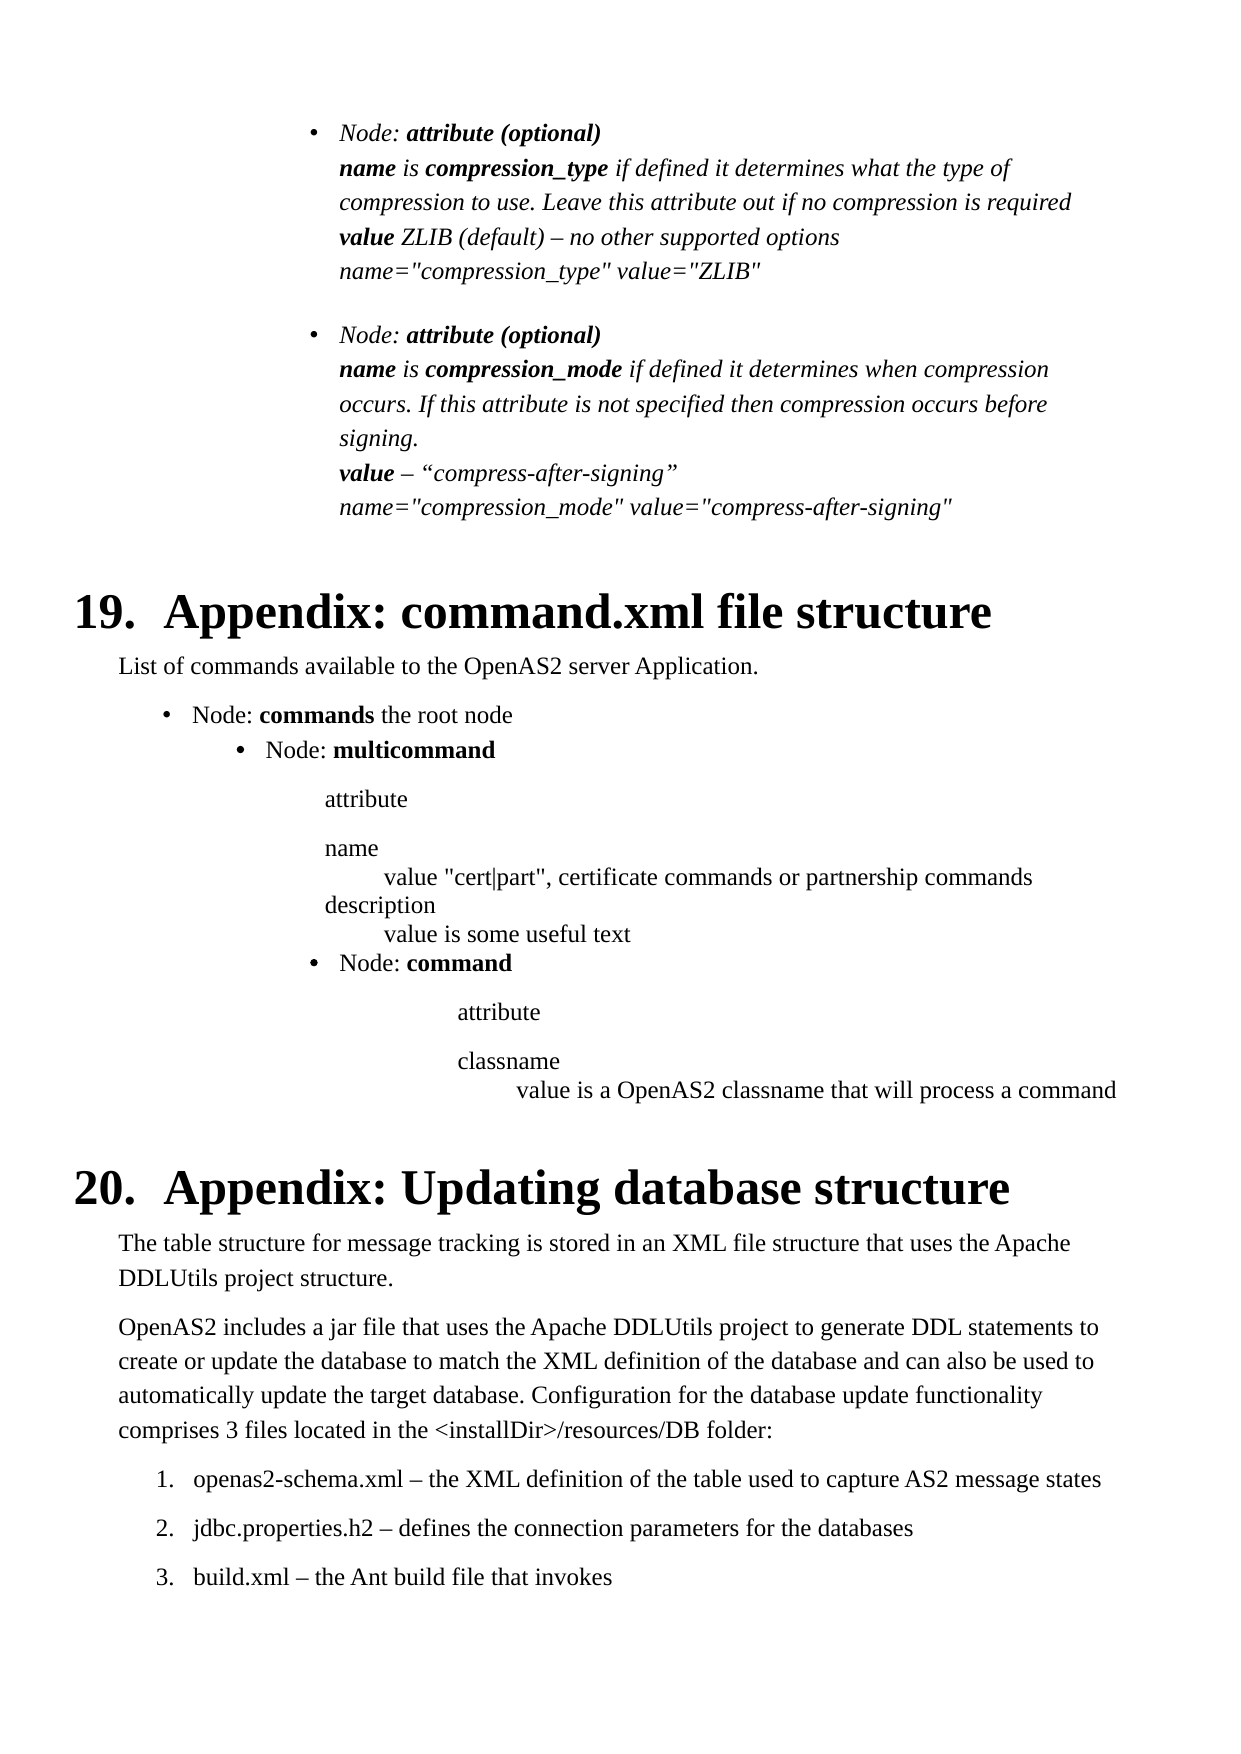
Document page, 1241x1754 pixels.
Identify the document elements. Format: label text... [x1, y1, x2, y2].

subtitle Appendix: command.xml file structure [73, 581, 1122, 639]
list jdbc.properties.h2 – defines the connection parameters for the databases [156, 1513, 1122, 1542]
text The table structure for message tracking is stored in an XML file structure that uses the Apache DDLUtils project structure. [118, 1228, 1122, 1291]
list value is a OpenAS2 classname that will process a command [487, 1075, 1122, 1104]
list attribute [295, 784, 1122, 813]
subtitle classname [428, 1046, 1122, 1075]
list attribute [428, 997, 1122, 1026]
subtitle name [295, 833, 1122, 862]
text List of commands available to the OpenAS2 server Application. [118, 651, 1122, 680]
list Node: attribute (optional) name is compression_mode if defined it determines when compression occurs. If this attribute is not specified then compression occurs before signing. value – “compress-after-signing” name="compression_mode" value="compress-after-signing" [309, 320, 1122, 521]
list value is some useful text [354, 919, 1122, 948]
list Node: command [309, 948, 1122, 977]
list build.xml – the Ant build file that invokes [156, 1562, 1122, 1591]
text OpenAS2 includes a jar file that uses the Apache DDLUtils project to generate DDL statements to create or update the database to match the XML definition of the database and can also be used to automatically update the target database. Configuration for the database update functionality comprises 3 files located in the <installDir>/resources/DB folder: [118, 1312, 1122, 1444]
list value "cert|part", certificate commands or partnership commands [354, 862, 1122, 891]
subtitle description [295, 891, 1122, 919]
list Node: attribute (optional) name is compression_type if defined it determines what the type of compression to use. Leave this attribute out if no compression is required value ZLIB (default) – no other supported options name="compression_type" value="ZLIB" [309, 118, 1122, 285]
list Node: commands the root node [162, 700, 1122, 729]
subtitle Appendix: Updating database structure [73, 1158, 1122, 1216]
list openas2-schema.xml – the XML definition of the table used to capture AS2 message states [156, 1464, 1122, 1493]
list Node: multicommand [236, 735, 1122, 764]
